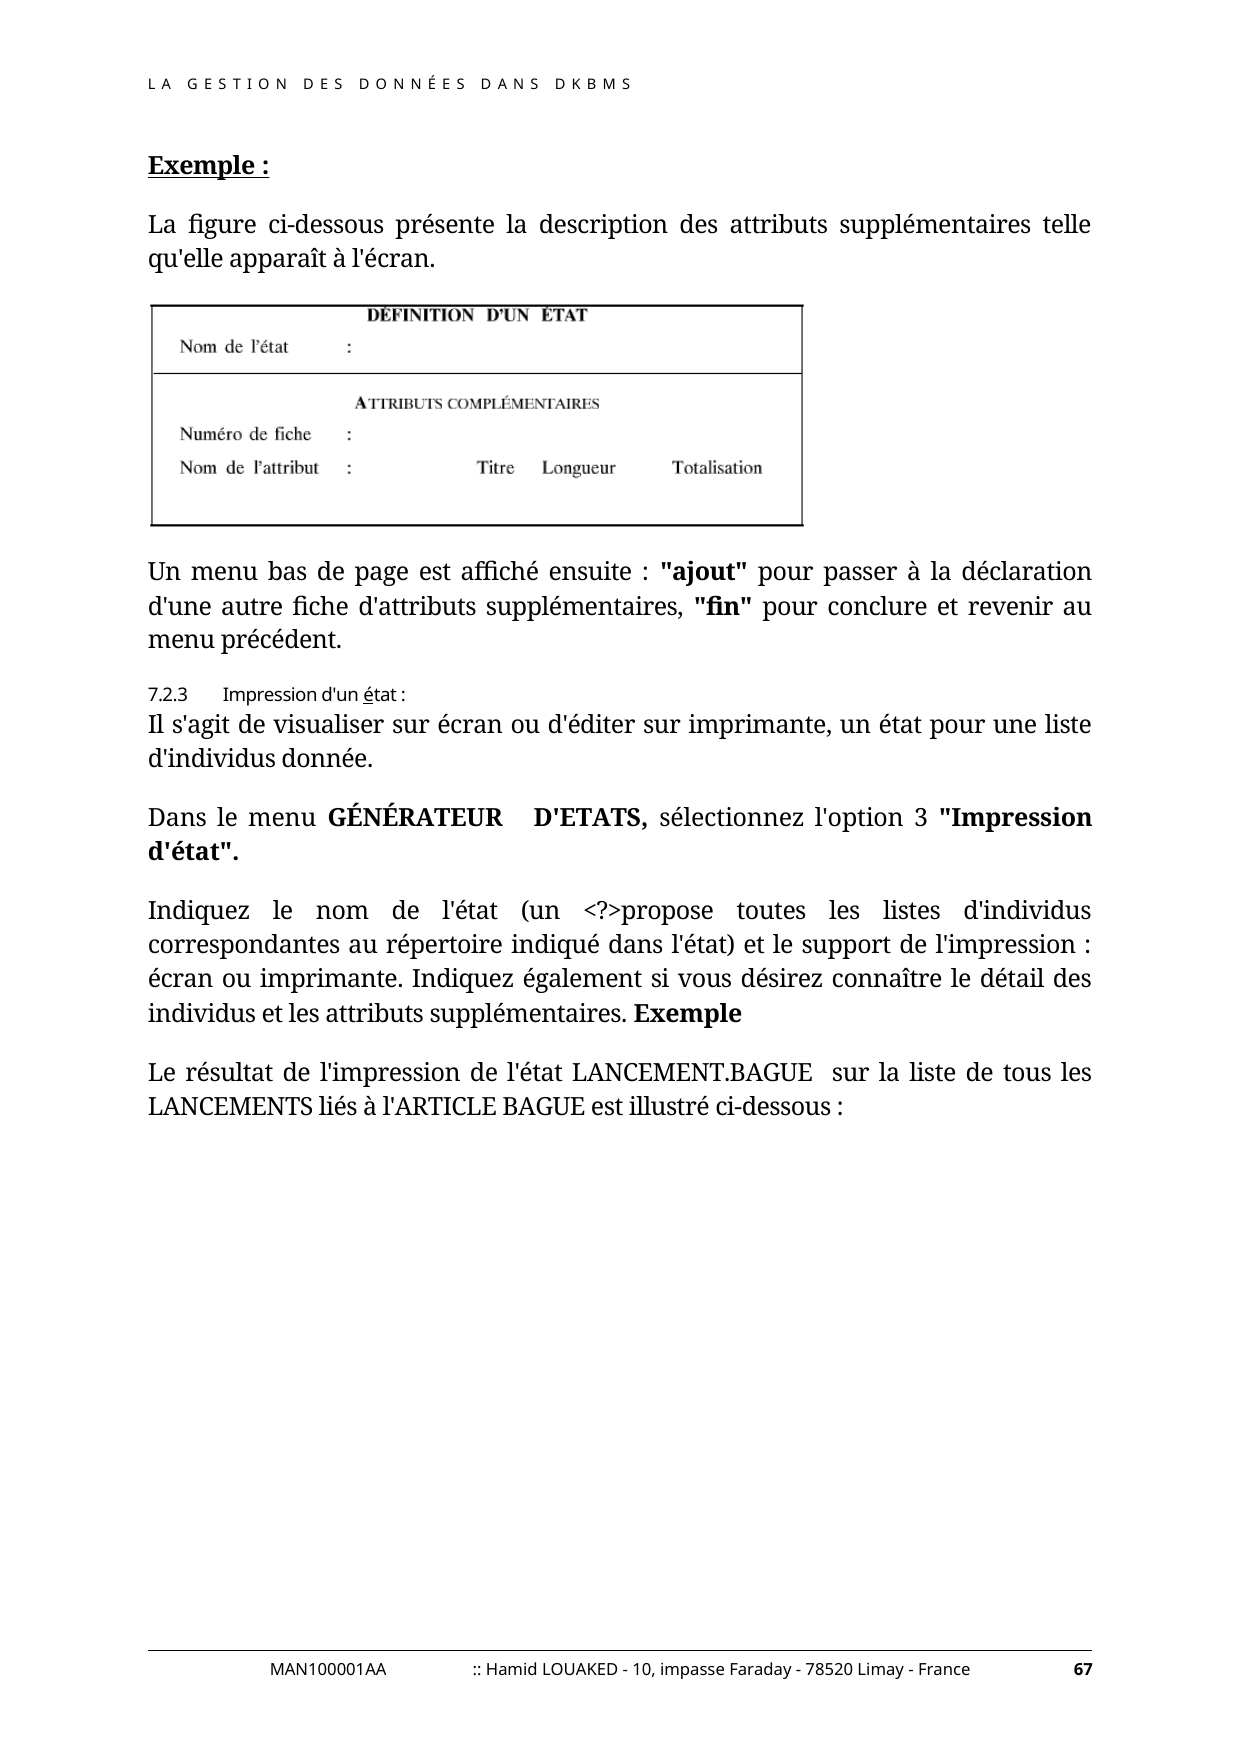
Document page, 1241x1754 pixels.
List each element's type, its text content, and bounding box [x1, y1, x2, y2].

text Il s'agit de visualiser sur écran ou d'éditer sur imprimante, un état pour une liste d'individus donnée. [148, 707, 1092, 775]
text Le résultat de l'impression de l'état LANCEMENT.BAGUE sur la liste de tous les LANCEMENTS liés à l'ARTICLE BAGUE est illustré ci-dessous : [148, 1054, 1092, 1122]
text Indiquez le nom de l'état (un <?>propose toutes les listes d'individus correspondantes au répertoire indiqué dans l'état) et le support de l'impression : écran ou imprimante. Indiquez également si vous désirez connaître le détail des individus et les attributs supplémentaires. Exemple [148, 893, 1092, 1029]
text Exemple : [148, 148, 1092, 182]
text Dans le menu GÉNÉRATEUR D'ETATS, sélectionnez l'option 3 "Impression d'état". [148, 800, 1092, 868]
text La figure ci-dessous présente la description des attributs supplémentaires telle qu'elle apparaît à l'écran. [148, 207, 1092, 275]
subtitle Impression d'un état : [148, 681, 1092, 707]
text Un menu bas de page est affiché ensuite : "ajout" pour passer à la déclaration d'une autre fiche d'attributs supplémentaires, "fin" pour conclure et revenir au menu précédent. [148, 554, 1092, 656]
